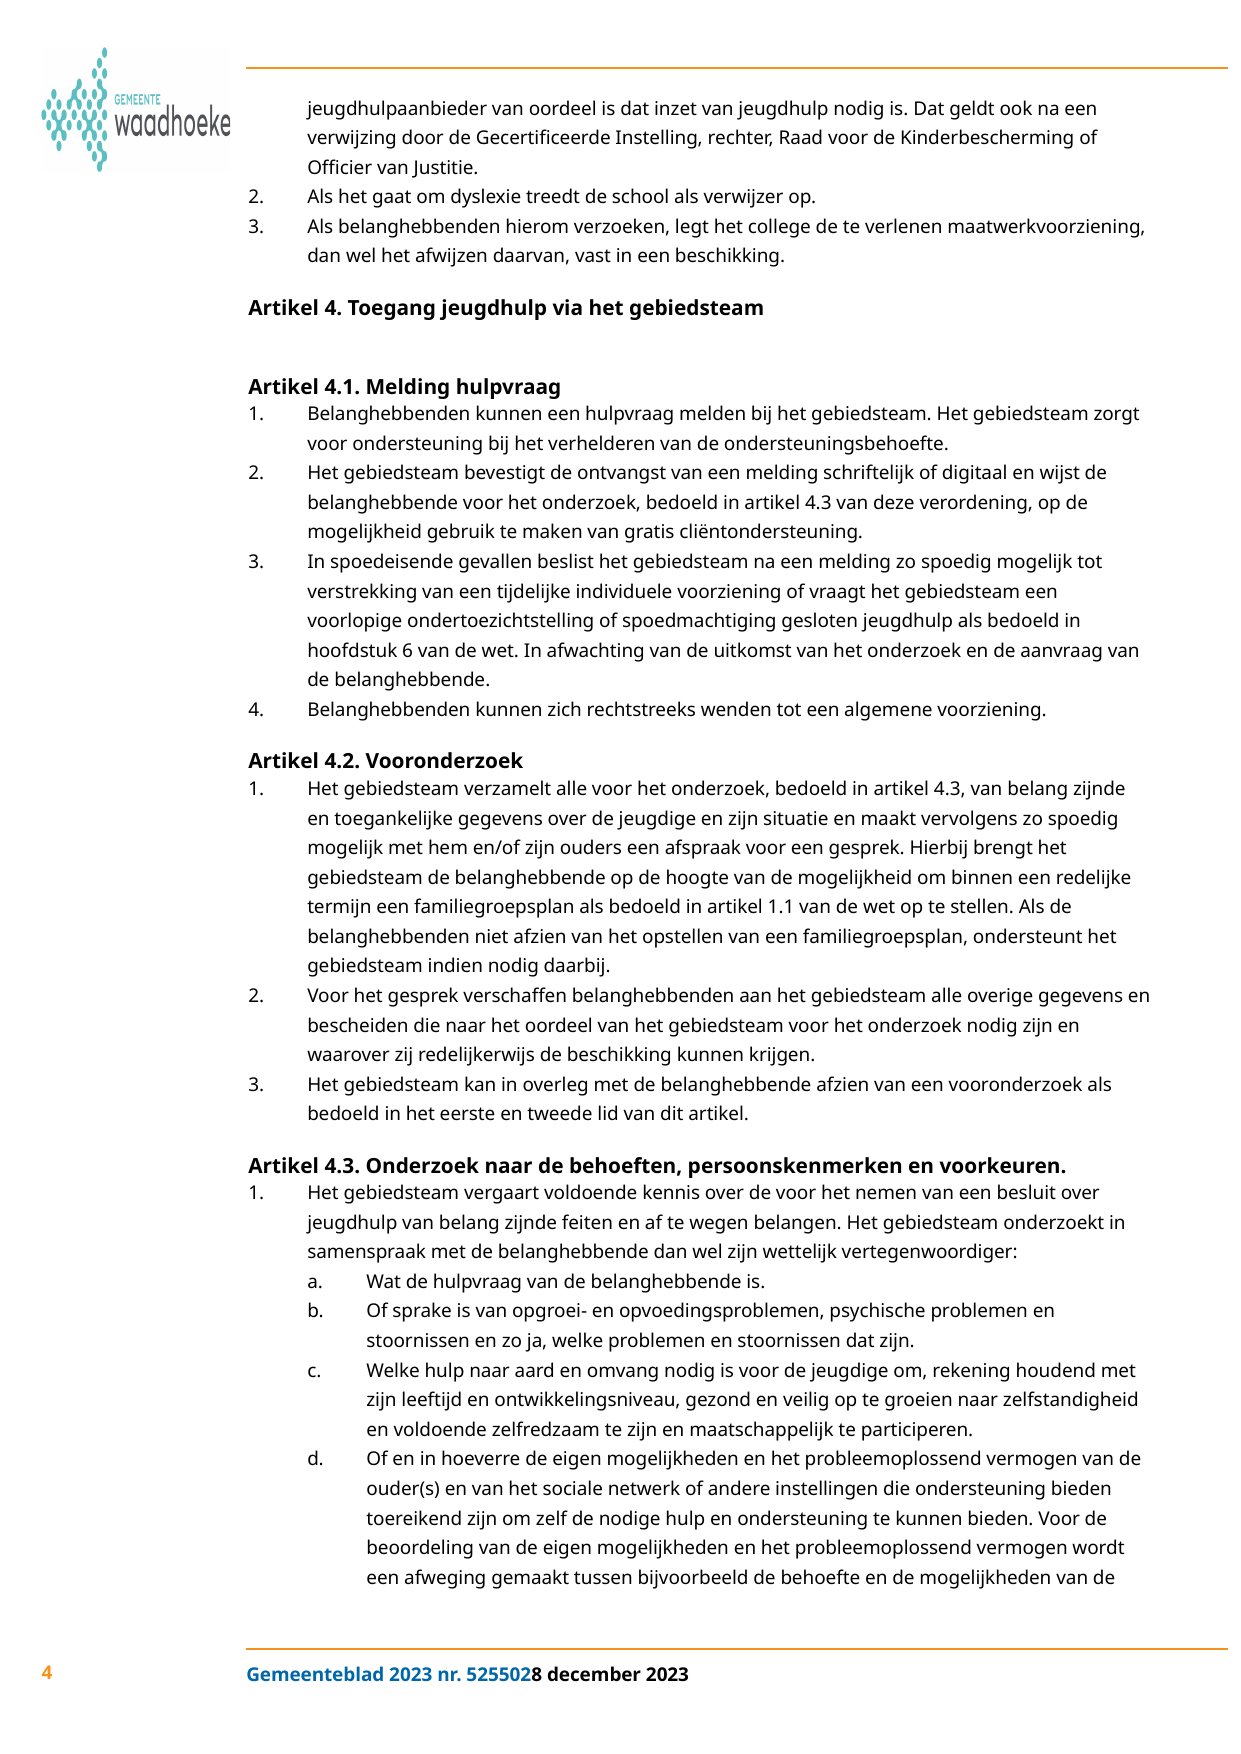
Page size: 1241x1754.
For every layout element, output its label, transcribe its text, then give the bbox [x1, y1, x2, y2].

list In spoedeisende gevallen beslist het gebiedsteam na een melding zo spoedig mogelijk tot verstrekking van een tijdelijke individuele voorziening of vraagt het gebiedsteam een voorlopige ondertoezichtstelling of spoedmachtiging gesloten jeugdhulp als bedoeld in hoofdstuk 6 van de wet. In afwachting van de uitkomst van het onderzoek en de aanvraag van de belanghebbende. [248, 548, 1152, 692]
list Het gebiedsteam vergaart voldoende kennis over de voor het nemen van een besluit over jeugdhulp van belang zijnde feiten en af te wegen belangen. Het gebiedsteam onderzoekt in samenspraak met de belanghebbende dan wel zijn wettelijk vertegenwoordiger: [248, 1179, 1152, 1264]
list Voor het gesprek verschaffen belanghebbenden aan het gebiedsteam alle overige gegevens en bescheiden die naar het oordeel van het gebiedsteam voor het onderzoek nodig zijn en waarover zij redelijkerwijs de beschikking kunnen krijgen. [248, 982, 1152, 1067]
picture [41, 47, 231, 172]
list Wat de hulpvraag van de belanghebbende is. [307, 1268, 1152, 1294]
list Als belanghebbenden hierom verzoeken, legt het college de te verlenen maatwerkvoorziening, dan wel het afwijzen daarvan, vast in een beschikking. [248, 213, 1152, 268]
list Of en in hoeverre de eigen mogelijkheden en het probleemoplossend vermogen van de ouder(s) en van het sociale netwerk of andere instellingen die ondersteuning bieden toereikend zijn om zelf de nodige hulp en ondersteuning te kunnen bieden. Voor de beoordeling van de eigen mogelijkheden en het probleemoplossend vermogen wordt een afweging gemaakt tussen bijvoorbeeld de behoefte en de mogelijkheden van de [307, 1446, 1152, 1590]
text Artikel 4.3. Onderzoek naar de behoeften, persoonskenmerken en voorkeuren. [248, 1151, 1152, 1179]
text Artikel 4.2. Vooronderzoek [248, 747, 1152, 775]
list Het gebiedsteam kan in overleg met de belanghebbende afzien van een vooronderzoek als bedoeld in het eerste en tweede lid van dit artikel. [248, 1071, 1152, 1126]
list jeugdhulpaanbieder van oordeel is dat inzet van jeugdhulp nodig is. Dat geldt ook na een verwijzing door de Gecertificeerde Instelling, rechter, Raad voor de Kinderbescherming of Officier van Justitie. [248, 95, 1152, 180]
list Het gebiedsteam bevestigt de ontvangst van een melding schriftelijk of digitaal en wijst de belanghebbende voor het onderzoek, bedoeld in artikel 4.3 van deze verordening, op de mogelijkheid gebruik te maken van gratis cliëntondersteuning. [248, 459, 1152, 544]
list Belanghebbenden kunnen een hulpvraag melden bij het gebiedsteam. Het gebiedsteam zorgt voor ondersteuning bij het verhelderen van de ondersteuningsbehoefte. [248, 400, 1152, 456]
list Welke hulp naar aard en omvang nodig is voor de jeugdige om, rekening houdend met zijn leeftijd en ontwikkelingsniveau, gezond en veilig op te groeien naar zelfstandigheid en voldoende zelfredzaam te zijn en maatschappelijk te participeren. [307, 1357, 1152, 1442]
text Artikel 4. Toegang jeugdhulp via het gebiedsteam [248, 293, 1152, 322]
list Belanghebbenden kunnen zich rechtstreeks wenden tot een algemene voorziening. [248, 696, 1152, 722]
list Als het gaat om dyslexie treedt de school als verwijzer op. [248, 183, 1152, 209]
list Of sprake is van opgroei- en opvoedingsproblemen, psychische problemen en stoornissen en zo ja, welke problemen en stoornissen dat zijn. [307, 1298, 1152, 1353]
text Artikel 4.1. Melding hulpvraag [248, 372, 1152, 400]
list Het gebiedsteam verzamelt alle voor het onderzoek, bedoeld in artikel 4.3, van belang zijnde en toegankelijke gegevens over de jeugdige en zijn situatie en maakt vervolgens zo spoedig mogelijk met hem en/of zijn ouders een afspraak voor een gesprek. Hierbij brengt het gebiedsteam de belanghebbende op de hoogte van de mogelijkheid om binnen een redelijke termijn een familiegroepsplan als bedoeld in artikel 1.1 van de wet op te stellen. Als de belanghebbenden niet afzien van het opstellen van een familiegroepsplan, ondersteunt het gebiedsteam indien nodig daarbij. [248, 775, 1152, 978]
